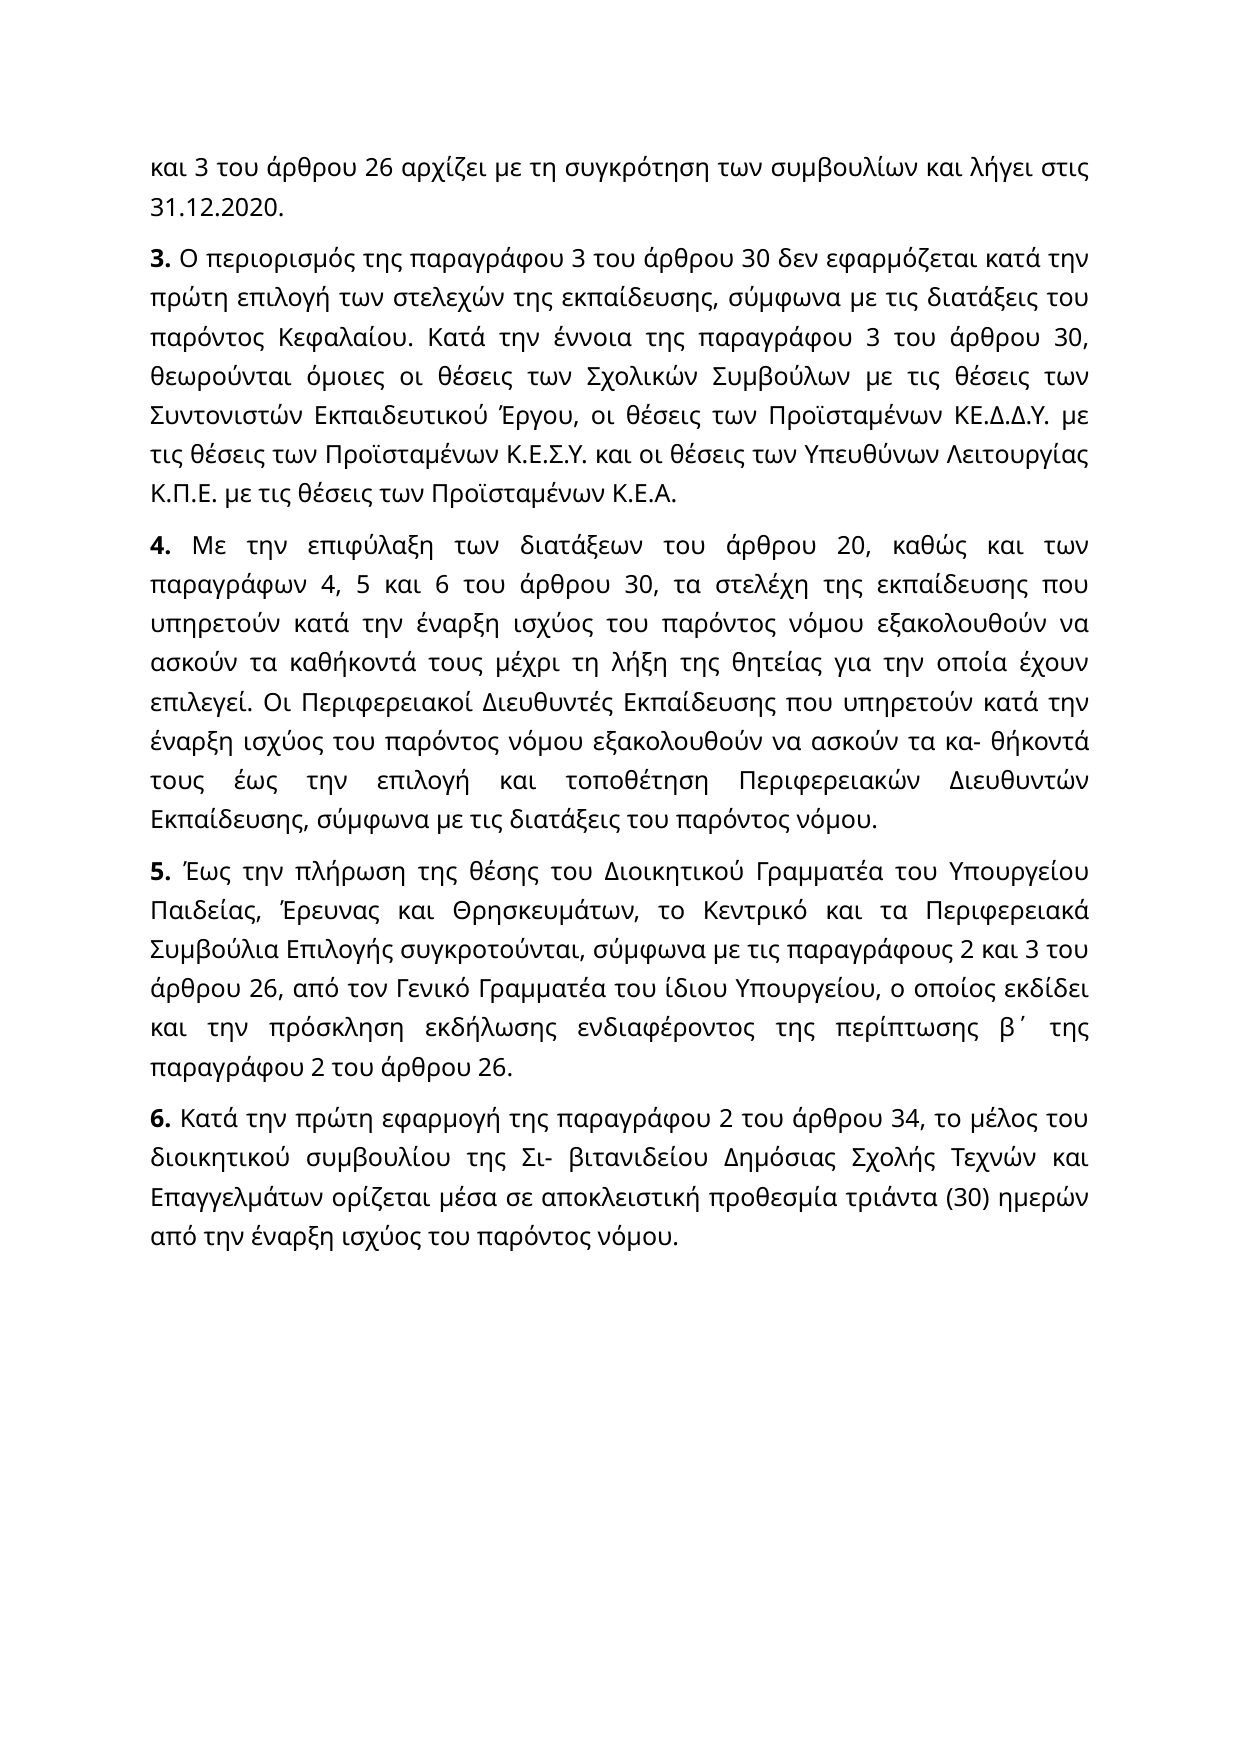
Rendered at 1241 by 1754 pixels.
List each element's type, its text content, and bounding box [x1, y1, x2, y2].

text 4. Με την επιφύλαξη των διατάξεων του άρθρου 20, καθώς και των παραγράφων 4, 5 και 6 του άρθρου 30, τα στελέχη της εκπαίδευσης που υπηρετούν κατά την έναρξη ισχύος του παρόντος νόμου εξακολουθούν να ασκούν τα καθήκοντά τους μέχρι τη λήξη της θητείας για την οποία έχουν επιλεγεί. Οι Περιφερειακοί Διευθυντές Εκπαίδευσης που υπηρετούν κατά την έναρξη ισχύος του παρόντος νόμου εξακολουθούν να ασκούν τα κα- θήκοντά τους έως την επιλογή και τοποθέτηση Περιφερειακών Διευθυντών Εκπαίδευσης, σύμφωνα με τις διατάξεις του παρόντος νόμου. [150, 527, 1090, 836]
text 5. Έως την πλήρωση της θέσης του Διοικητικού Γραμματέα του Υπουργείου Παιδείας, Έρευνας και Θρησκευμάτων, το Κεντρικό και τα Περιφερειακά Συμβούλια Επιλογής συγκροτούνται, σύμφωνα με τις παραγράφους 2 και 3 του άρθρου 26, από τον Γενικό Γραμματέα του ίδιου Υπουργείου, ο οποίος εκδίδει και την πρόσκληση εκδήλωσης ενδιαφέροντος της περίπτωσης β΄ της παραγράφου 2 του άρθρου 26. [150, 853, 1090, 1083]
text 6. Κατά την πρώτη εφαρμογή της παραγράφου 2 του άρθρου 34, το μέλος του διοικητικού συμβουλίου της Σι- βιτανιδείου Δημόσιας Σχολής Τεχνών και Επαγγελμάτων ορίζεται μέσα σε αποκλειστική προθεσμία τριάντα (30) ημερών από την έναρξη ισχύος του παρόντος νόμου. [150, 1101, 1090, 1252]
text και 3 του άρθρου 26 αρχίζει με τη συγκρότηση των συμβουλίων και λήγει στις 31.12.2020. [150, 150, 1090, 223]
text 3. O περιορισμός της παραγράφου 3 του άρθρου 30 δεν εφαρμόζεται κατά την πρώτη επιλογή των στελεχών της εκπαίδευσης, σύμφωνα με τις διατάξεις του παρόντος Κεφαλαίου. Κατά την έννοια της παραγράφου 3 του άρθρου 30, θεωρούνται όμοιες οι θέσεις των Σχολικών Συμβούλων με τις θέσεις των Συντονιστών Εκπαιδευτικού Έργου, οι θέσεις των Προϊσταμένων ΚΕ.Δ.Δ.Υ. με τις θέσεις των Προϊσταμένων Κ.Ε.Σ.Υ. και οι θέσεις των Υπευθύνων Λειτουργίας Κ.Π.Ε. με τις θέσεις των Προϊσταμένων Κ.Ε.Α. [150, 241, 1090, 510]
